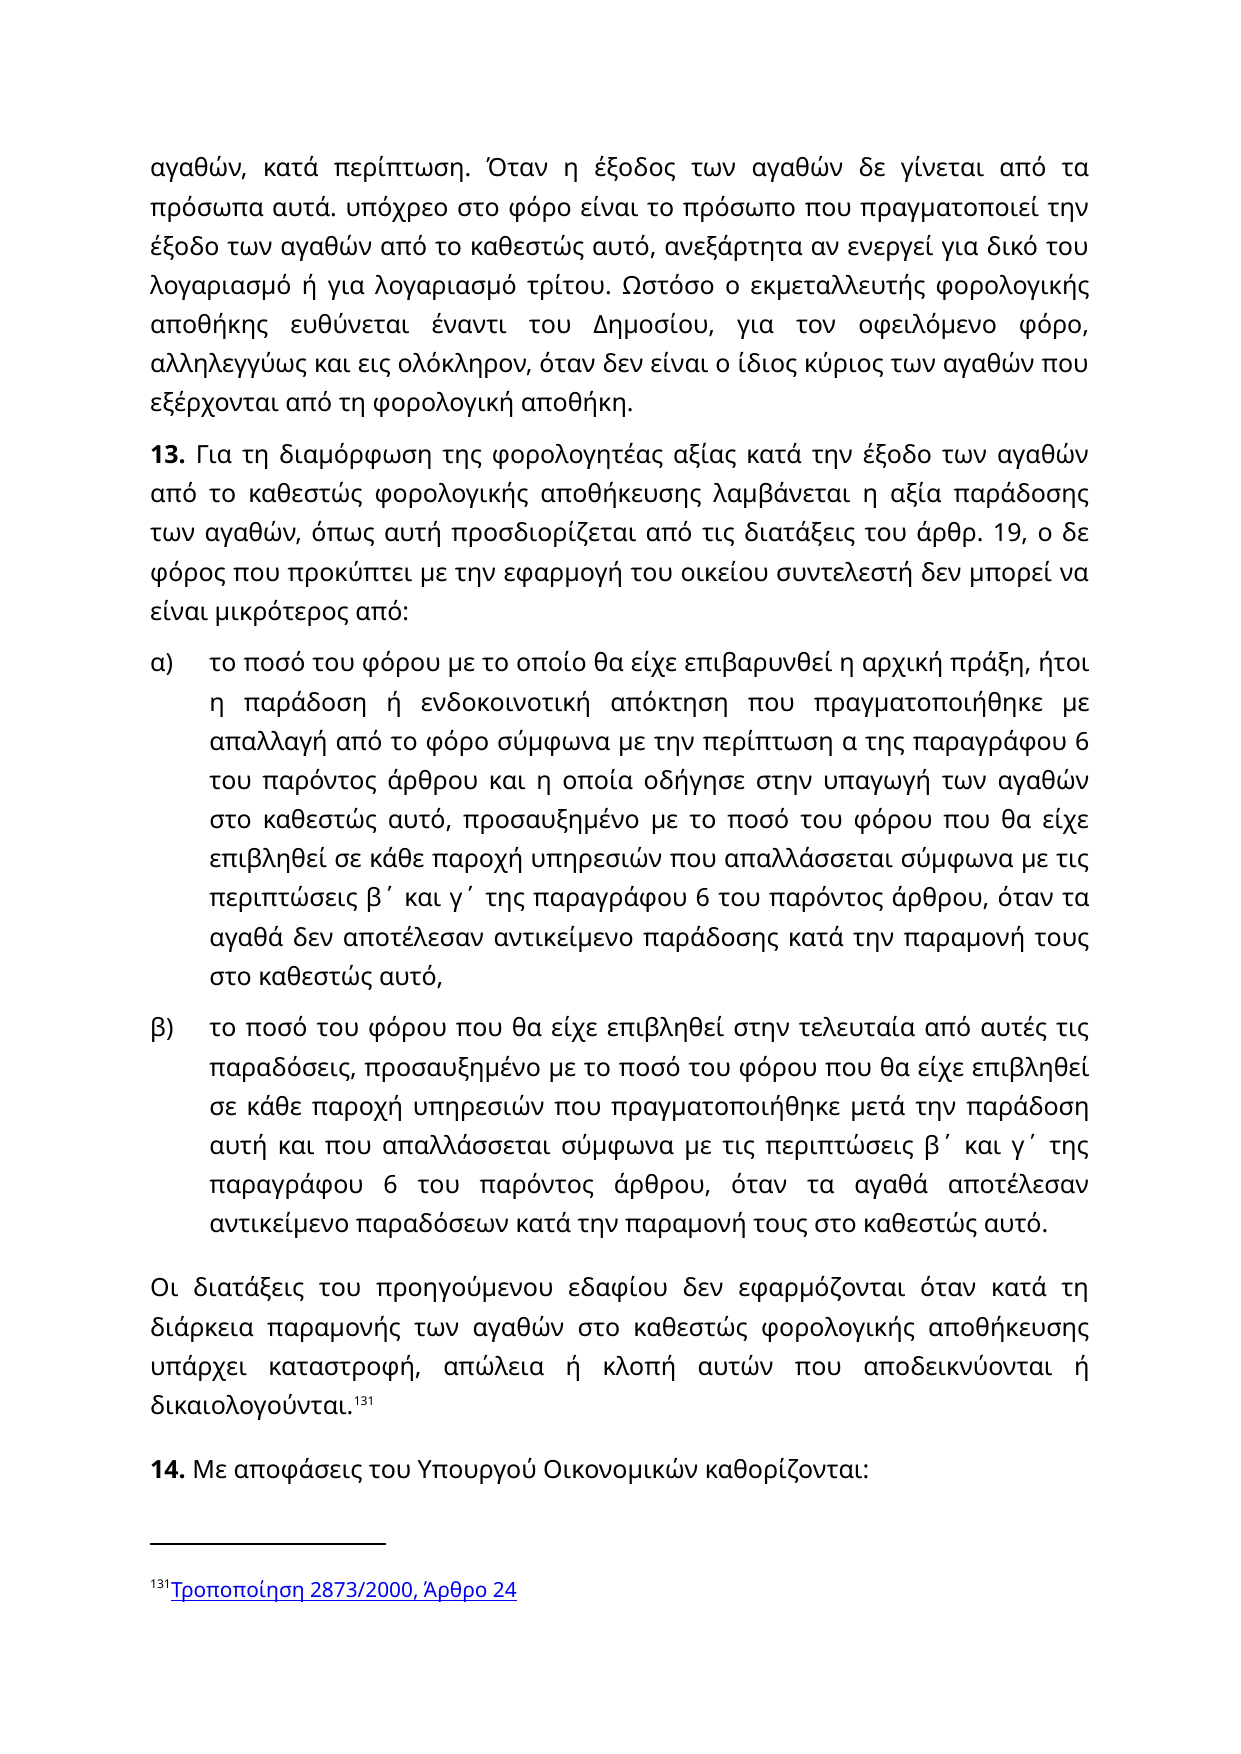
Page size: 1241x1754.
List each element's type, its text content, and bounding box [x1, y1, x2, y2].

list β) το ποσό του φόρου που θα είχε επιβληθεί στην τελευταία από αυτές τις παραδόσεις, προσαυξημένο με το ποσό του φόρου που θα είχε επιβληθεί σε κάθε παροχή υπηρεσιών που πραγματοποιήθηκε μετά την παράδοση αυτή και που απαλλάσσεται σύμφωνα με τις περιπτώσεις β΄ και γ΄ της παραγράφου 6 του παρόντος άρθρου, όταν τα αγαθά αποτέλεσαν αντικείμενο παραδόσεων κατά την παραμονή τους στο καθεστώς αυτό. [150, 1010, 1090, 1240]
text αγαθών, κατά περίπτωση. Όταν η έξοδος των αγαθών δε γίνεται από τα πρόσωπα αυτά. υπόχρεο στο φόρο είναι το πρόσωπο που πραγματοποιεί την έξοδο των αγαθών από το καθεστώς αυτό, ανεξάρτητα αν ενεργεί για δικό του λογαριασμό ή για λογαριασμό τρίτου. Ωστόσο ο εκμεταλλευτής φορολογικής αποθήκης ευθύνεται έναντι του Δημοσίου, για τον οφειλόμενο φόρο, αλληλεγγύως και εις ολόκληρον, όταν δεν είναι ο ίδιος κύριος των αγαθών που εξέρχονται από τη φορολογική αποθήκη. [150, 150, 1090, 419]
text Οι διατάξεις του προηγούμενου εδαφίου δεν εφαρμόζονται όταν κατά τη διάρκεια παραμονής των αγαθών στο καθεστώς φορολογικής αποθήκευσης υπάρχει καταστροφή, απώλεια ή κλοπή αυτών που αποδεικνύονται ή δικαιολογούνται. [150, 1270, 1090, 1422]
text 13. Για τη διαμόρφωση της φορολογητέας αξίας κατά την έξοδο των αγαθών από το καθεστώς φορολογικής αποθήκευσης λαμβάνεται η αξία παράδοσης των αγαθών, όπως αυτή προσδιορίζεται από τις διατάξεις του άρθρ. 19, ο δε φόρος που προκύπτει με την εφαρμογή του οικείου συντελεστή δεν μπορεί να είναι μικρότερος από: [150, 437, 1090, 627]
text Τροποποίηση 2873/2000, Άρθρο 24 [150, 1576, 1090, 1604]
list α) το ποσό του φόρου με το οποίο θα είχε επιβαρυνθεί η αρχική πράξη, ήτοι η παράδοση ή ενδοκοινοτική απόκτηση που πραγματοποιήθηκε με απαλλαγή από το φόρο σύμφωνα με την περίπτωση α της παραγράφου 6 του παρόντος άρθρου και η οποία οδήγησε στην υπαγωγή των αγαθών στο καθεστώς αυτό, προσαυξημένο με το ποσό του φόρου που θα είχε επιβληθεί σε κάθε παροχή υπηρεσιών που απαλλάσσεται σύμφωνα με τις περιπτώσεις β΄ και γ΄ της παραγράφου 6 του παρόντος άρθρου, όταν τα αγαθά δεν αποτέλεσαν αντικείμενο παράδοσης κατά την παραμονή τους στο καθεστώς αυτό, [150, 645, 1090, 992]
text 14. Με αποφάσεις του Υπουργού Οικονομικών καθορίζονται: [150, 1452, 1090, 1486]
